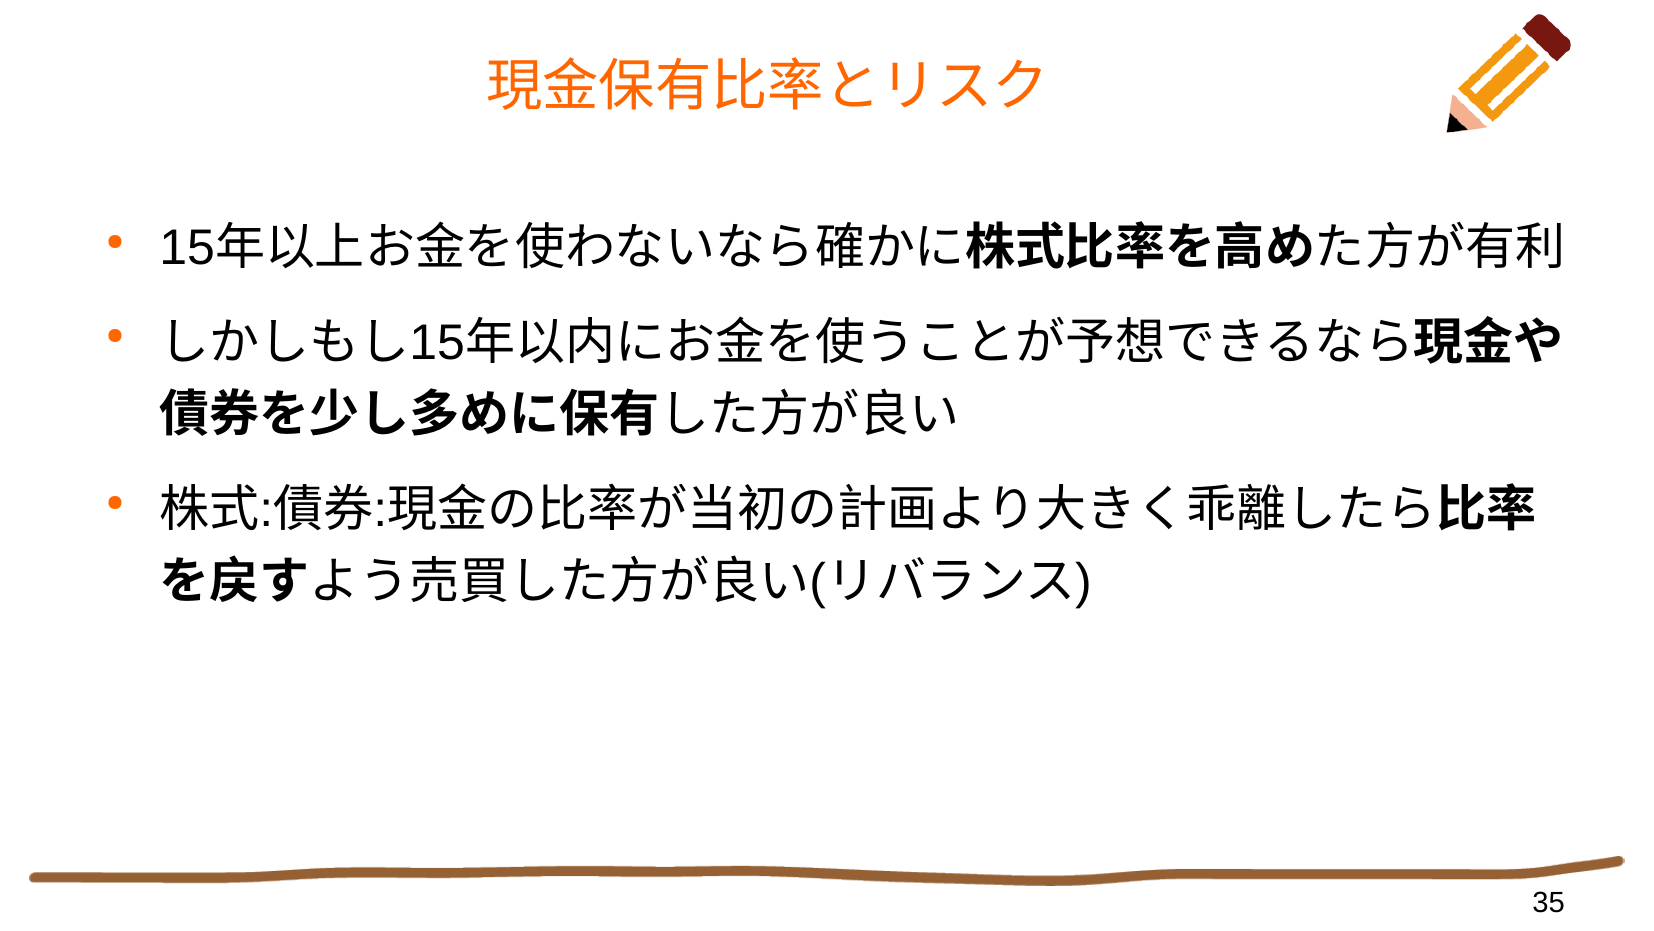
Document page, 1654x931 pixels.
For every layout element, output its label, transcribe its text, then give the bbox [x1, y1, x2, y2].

title 現金保有比率とリスク [88, 29, 1447, 133]
list 15年以上お金を使わないなら確かに株式比率を高めた方が有利 しかしもし15年以内にお金を使うことが予想できるなら現金や債券を少し多めに保有した方が良い 株式:債券:現金の比率が当初の計画より大きく乖離したら比率を戻すよう売買した方が良い(リバランス) [88, 206, 1576, 857]
picture [29, 856, 1625, 886]
picture [1446, 14, 1571, 133]
